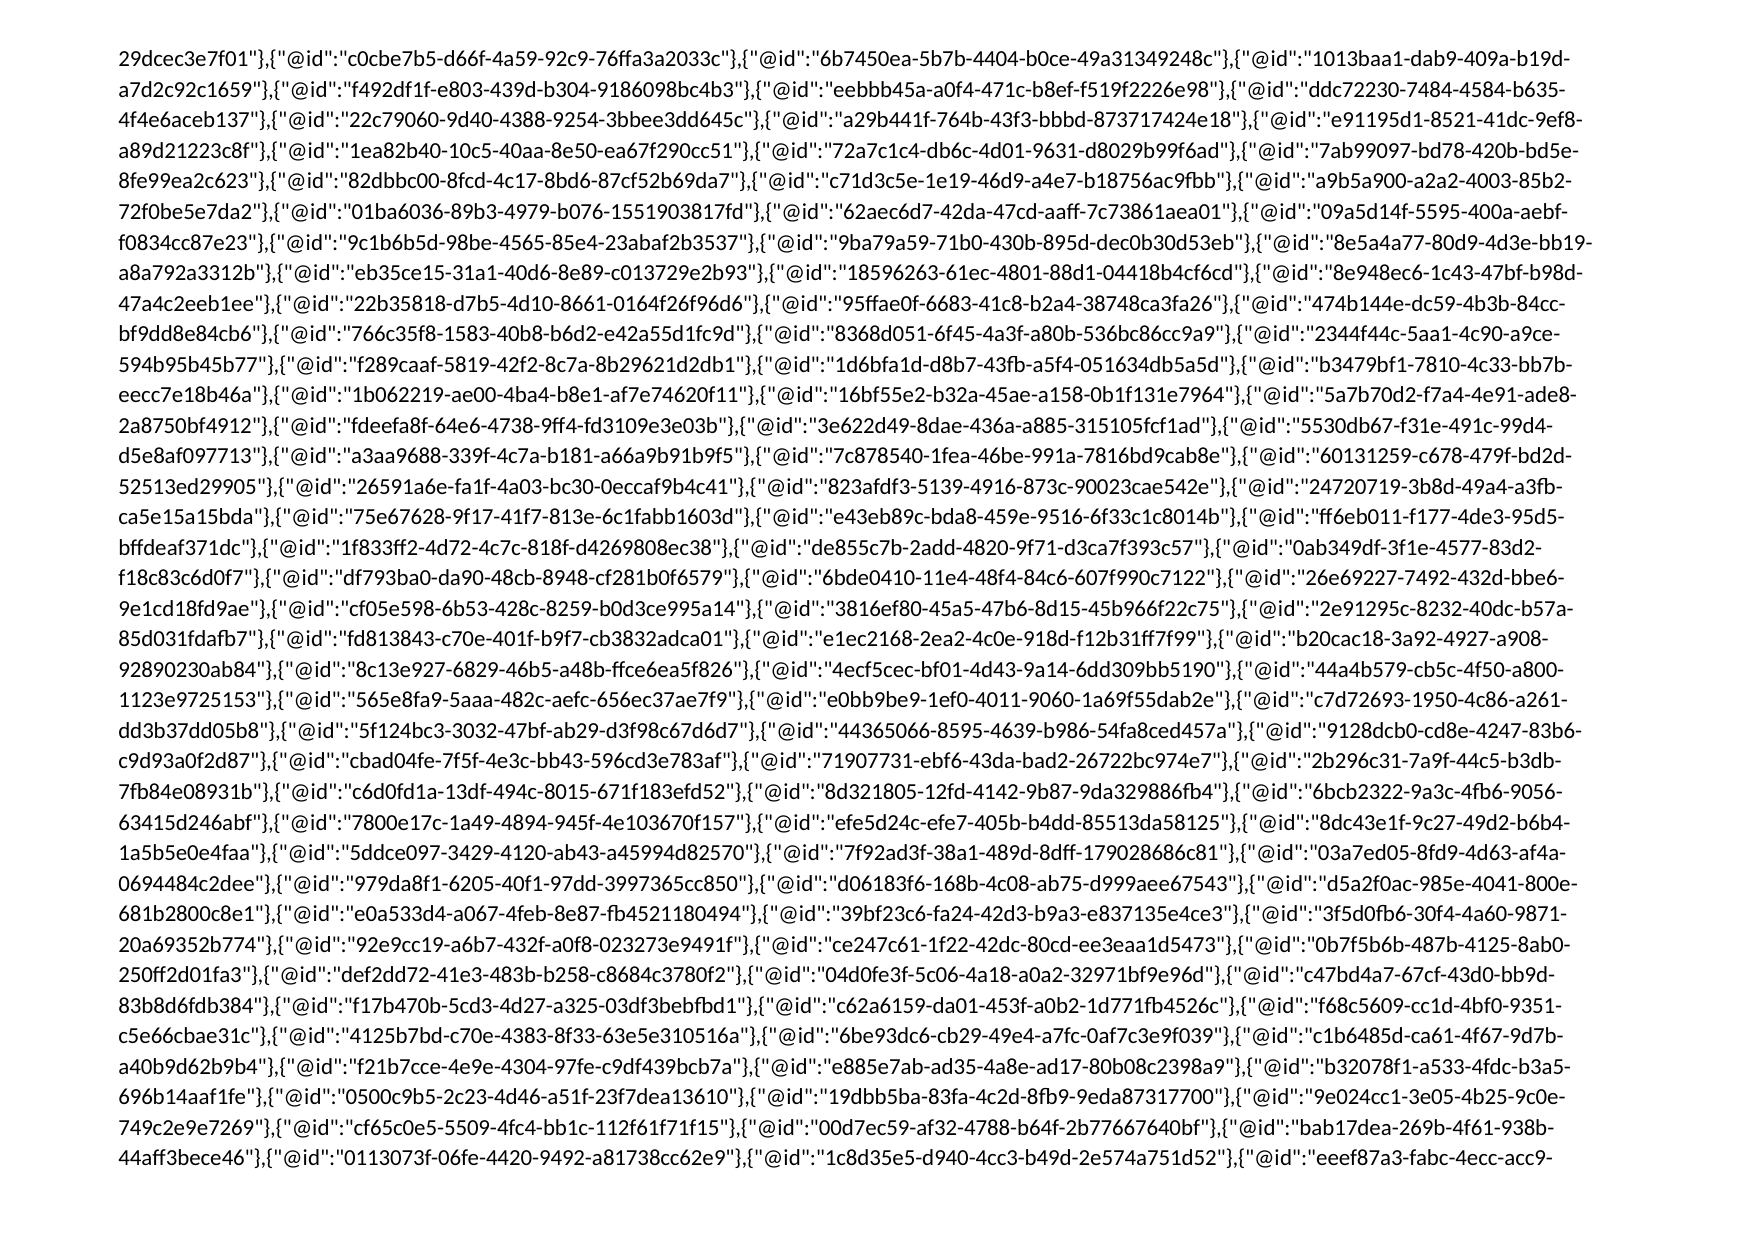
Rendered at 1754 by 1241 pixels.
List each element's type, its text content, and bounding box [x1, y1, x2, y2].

text 29dcec3e7f01"},{"@id":"c0cbe7b5-d66f-4a59-92c9-76ffa3a2033c"},{"@id":"6b7450ea-5b7b-4404-b0ce-49a31349248c"},{"@id":"1013baa1-dab9-409a-b19d-a7d2c92c1659"},{"@id":"f492df1f-e803-439d-b304-9186098bc4b3"},{"@id":"eebbb45a-a0f4-471c-b8ef-f519f2226e98"},{"@id":"ddc72230-7484-4584-b635-4f4e6aceb137"},{"@id":"22c79060-9d40-4388-9254-3bbee3dd645c"},{"@id":"a29b441f-764b-43f3-bbbd-873717424e18"},{"@id":"e91195d1-8521-41dc-9ef8-a89d21223c8f"},{"@id":"1ea82b40-10c5-40aa-8e50-ea67f290cc51"},{"@id":"72a7c1c4-db6c-4d01-9631-d8029b99f6ad"},{"@id":"7ab99097-bd78-420b-bd5e-8fe99ea2c623"},{"@id":"82dbbc00-8fcd-4c17-8bd6-87cf52b69da7"},{"@id":"c71d3c5e-1e19-46d9-a4e7-b18756ac9fbb"},{"@id":"a9b5a900-a2a2-4003-85b2-72f0be5e7da2"},{"@id":"01ba6036-89b3-4979-b076-1551903817fd"},{"@id":"62aec6d7-42da-47cd-aaff-7c73861aea01"},{"@id":"09a5d14f-5595-400a-aebf-f0834cc87e23"},{"@id":"9c1b6b5d-98be-4565-85e4-23abaf2b3537"},{"@id":"9ba79a59-71b0-430b-895d-dec0b30d53eb"},{"@id":"8e5a4a77-80d9-4d3e-bb19-a8a792a3312b"},{"@id":"eb35ce15-31a1-40d6-8e89-c013729e2b93"},{"@id":"18596263-61ec-4801-88d1-04418b4cf6cd"},{"@id":"8e948ec6-1c43-47bf-b98d-47a4c2eeb1ee"},{"@id":"22b35818-d7b5-4d10-8661-0164f26f96d6"},{"@id":"95ffae0f-6683-41c8-b2a4-38748ca3fa26"},{"@id":"474b144e-dc59-4b3b-84cc-bf9dd8e84cb6"},{"@id":"766c35f8-1583-40b8-b6d2-e42a55d1fc9d"},{"@id":"8368d051-6f45-4a3f-a80b-536bc86cc9a9"},{"@id":"2344f44c-5aa1-4c90-a9ce-594b95b45b77"},{"@id":"f289caaf-5819-42f2-8c7a-8b29621d2db1"},{"@id":"1d6bfa1d-d8b7-43fb-a5f4-051634db5a5d"},{"@id":"b3479bf1-7810-4c33-bb7b-eecc7e18b46a"},{"@id":"1b062219-ae00-4ba4-b8e1-af7e74620f11"},{"@id":"16bf55e2-b32a-45ae-a158-0b1f131e7964"},{"@id":"5a7b70d2-f7a4-4e91-ade8-2a8750bf4912"},{"@id":"fdeefa8f-64e6-4738-9ff4-fd3109e3e03b"},{"@id":"3e622d49-8dae-436a-a885-315105fcf1ad"},{"@id":"5530db67-f31e-491c-99d4-d5e8af097713"},{"@id":"a3aa9688-339f-4c7a-b181-a66a9b91b9f5"},{"@id":"7c878540-1fea-46be-991a-7816bd9cab8e"},{"@id":"60131259-c678-479f-bd2d-52513ed29905"},{"@id":"26591a6e-fa1f-4a03-bc30-0eccaf9b4c41"},{"@id":"823afdf3-5139-4916-873c-90023cae542e"},{"@id":"24720719-3b8d-49a4-a3fb-ca5e15a15bda"},{"@id":"75e67628-9f17-41f7-813e-6c1fabb1603d"},{"@id":"e43eb89c-bda8-459e-9516-6f33c1c8014b"},{"@id":"ff6eb011-f177-4de3-95d5-bffdeaf371dc"},{"@id":"1f833ff2-4d72-4c7c-818f-d4269808ec38"},{"@id":"de855c7b-2add-4820-9f71-d3ca7f393c57"},{"@id":"0ab349df-3f1e-4577-83d2-f18c83c6d0f7"},{"@id":"df793ba0-da90-48cb-8948-cf281b0f6579"},{"@id":"6bde0410-11e4-48f4-84c6-607f990c7122"},{"@id":"26e69227-7492-432d-bbe6-9e1cd18fd9ae"},{"@id":"cf05e598-6b53-428c-8259-b0d3ce995a14"},{"@id":"3816ef80-45a5-47b6-8d15-45b966f22c75"},{"@id":"2e91295c-8232-40dc-b57a-85d031fdafb7"},{"@id":"fd813843-c70e-401f-b9f7-cb3832adca01"},{"@id":"e1ec2168-2ea2-4c0e-918d-f12b31ff7f99"},{"@id":"b20cac18-3a92-4927-a908-92890230ab84"},{"@id":"8c13e927-6829-46b5-a48b-ffce6ea5f826"},{"@id":"4ecf5cec-bf01-4d43-9a14-6dd309bb5190"},{"@id":"44a4b579-cb5c-4f50-a800-1123e9725153"},{"@id":"565e8fa9-5aaa-482c-aefc-656ec37ae7f9"},{"@id":"e0bb9be9-1ef0-4011-9060-1a69f55dab2e"},{"@id":"c7d72693-1950-4c86-a261-dd3b37dd05b8"},{"@id":"5f124bc3-3032-47bf-ab29-d3f98c67d6d7"},{"@id":"44365066-8595-4639-b986-54fa8ced457a"},{"@id":"9128dcb0-cd8e-4247-83b6-c9d93a0f2d87"},{"@id":"cbad04fe-7f5f-4e3c-bb43-596cd3e783af"},{"@id":"71907731-ebf6-43da-bad2-26722bc974e7"},{"@id":"2b296c31-7a9f-44c5-b3db-7fb84e08931b"},{"@id":"c6d0fd1a-13df-494c-8015-671f183efd52"},{"@id":"8d321805-12fd-4142-9b87-9da329886fb4"},{"@id":"6bcb2322-9a3c-4fb6-9056-63415d246abf"},{"@id":"7800e17c-1a49-4894-945f-4e103670f157"},{"@id":"efe5d24c-efe7-405b-b4dd-85513da58125"},{"@id":"8dc43e1f-9c27-49d2-b6b4-1a5b5e0e4faa"},{"@id":"5ddce097-3429-4120-ab43-a45994d82570"},{"@id":"7f92ad3f-38a1-489d-8dff-179028686c81"},{"@id":"03a7ed05-8fd9-4d63-af4a-0694484c2dee"},{"@id":"979da8f1-6205-40f1-97dd-3997365cc850"},{"@id":"d06183f6-168b-4c08-ab75-d999aee67543"},{"@id":"d5a2f0ac-985e-4041-800e-681b2800c8e1"},{"@id":"e0a533d4-a067-4feb-8e87-fb4521180494"},{"@id":"39bf23c6-fa24-42d3-b9a3-e837135e4ce3"},{"@id":"3f5d0fb6-30f4-4a60-9871-20a69352b774"},{"@id":"92e9cc19-a6b7-432f-a0f8-023273e9491f"},{"@id":"ce247c61-1f22-42dc-80cd-ee3eaa1d5473"},{"@id":"0b7f5b6b-487b-4125-8ab0-250ff2d01fa3"},{"@id":"def2dd72-41e3-483b-b258-c8684c3780f2"},{"@id":"04d0fe3f-5c06-4a18-a0a2-32971bf9e96d"},{"@id":"c47bd4a7-67cf-43d0-bb9d-83b8d6fdb384"},{"@id":"f17b470b-5cd3-4d27-a325-03df3bebfbd1"},{"@id":"c62a6159-da01-453f-a0b2-1d771fb4526c"},{"@id":"f68c5609-cc1d-4bf0-9351-c5e66cbae31c"},{"@id":"4125b7bd-c70e-4383-8f33-63e5e310516a"},{"@id":"6be93dc6-cb29-49e4-a7fc-0af7c3e9f039"},{"@id":"c1b6485d-ca61-4f67-9d7b-a40b9d62b9b4"},{"@id":"f21b7cce-4e9e-4304-97fe-c9df439bcb7a"},{"@id":"e885e7ab-ad35-4a8e-ad17-80b08c2398a9"},{"@id":"b32078f1-a533-4fdc-b3a5-696b14aaf1fe"},{"@id":"0500c9b5-2c23-4d46-a51f-23f7dea13610"},{"@id":"19dbb5ba-83fa-4c2d-8fb9-9eda87317700"},{"@id":"9e024cc1-3e05-4b25-9c0e-749c2e9e7269"},{"@id":"cf65c0e5-5509-4fc4-bb1c-112f61f71f15"},{"@id":"00d7ec59-af32-4788-b64f-2b77667640bf"},{"@id":"bab17dea-269b-4f61-938b-44aff3bece46"},{"@id":"0113073f-06fe-4420-9492-a81738cc62e9"},{"@id":"1c8d35e5-d940-4cc3-b49d-2e574a751d52"},{"@id":"eeef87a3-fabc-4ecc-acc9- [118, 44, 1606, 1172]
